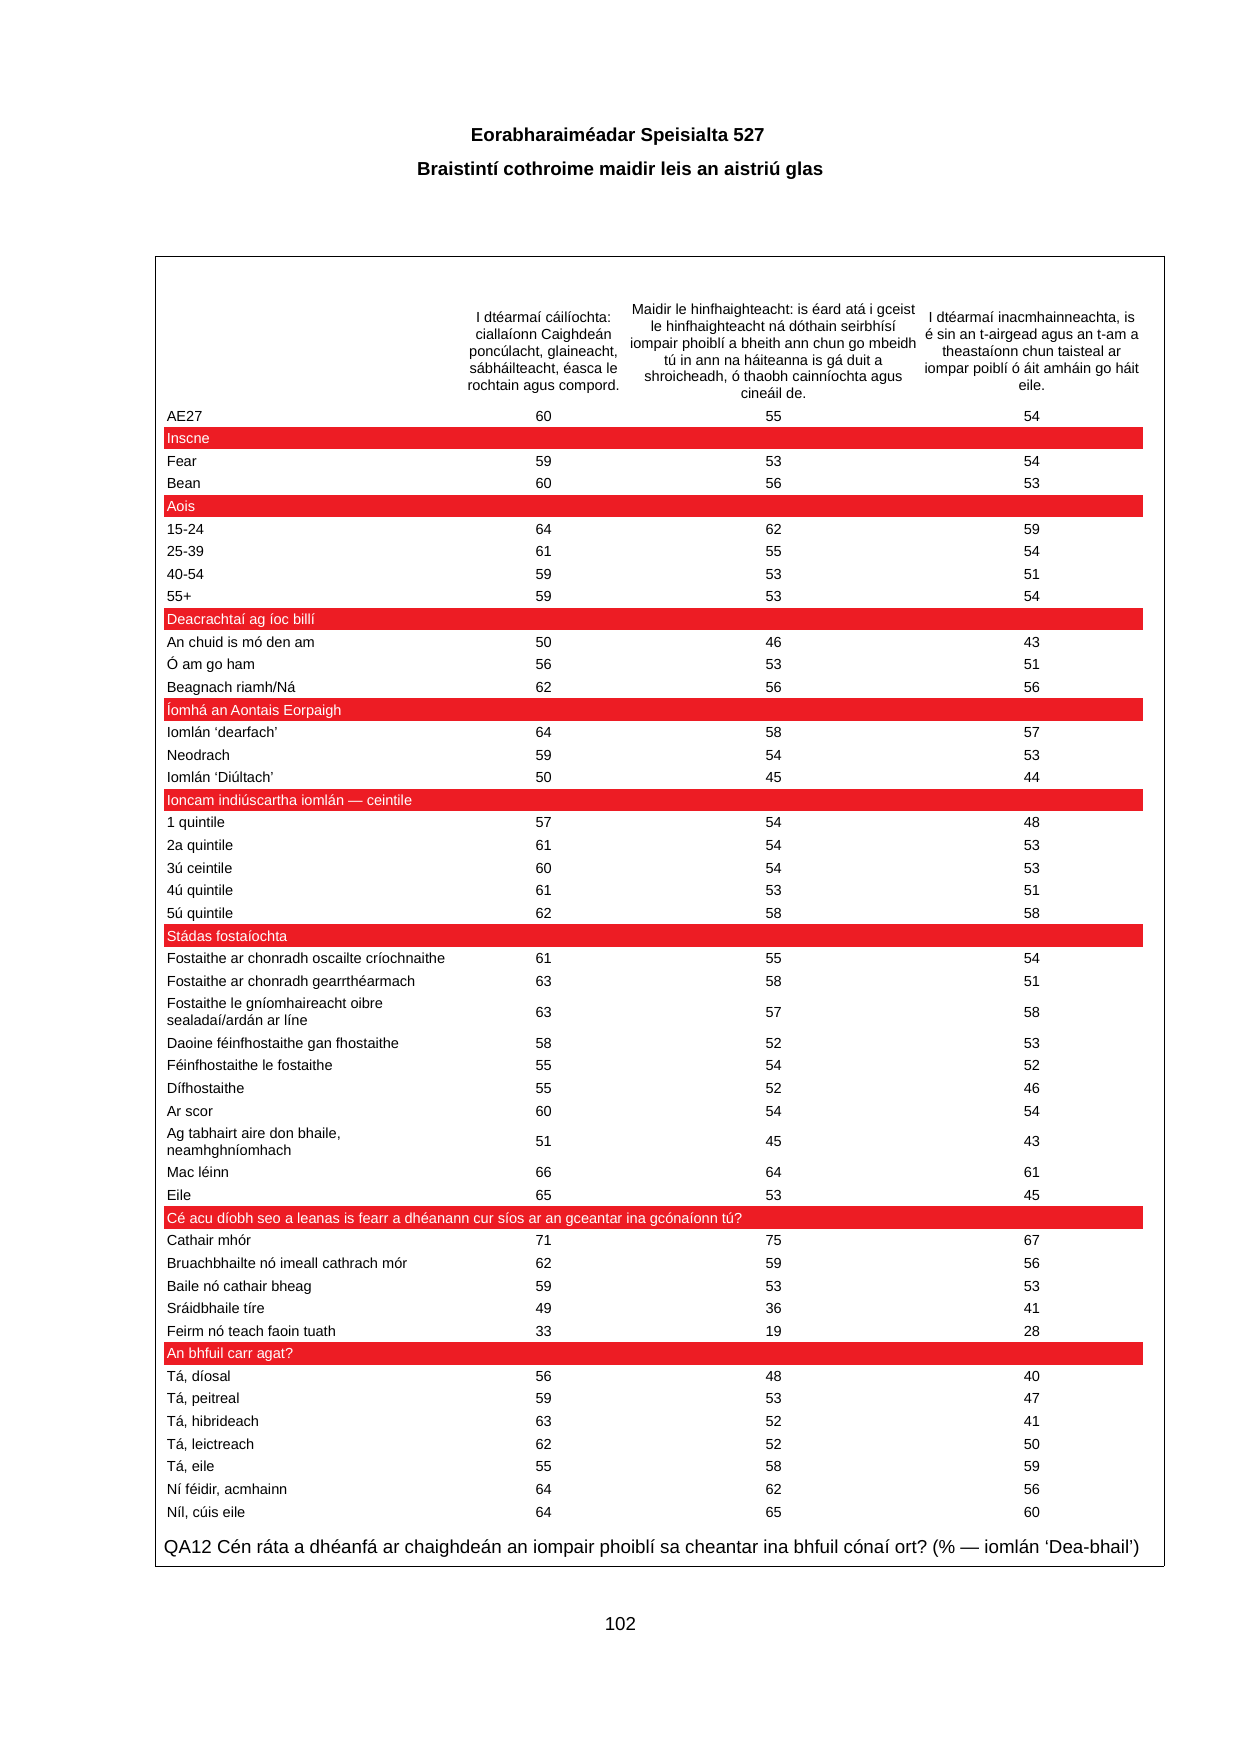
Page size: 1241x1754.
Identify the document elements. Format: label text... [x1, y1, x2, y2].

table_cell 5ú quintile [164, 902, 460, 924]
table_cell 51 [920, 970, 1143, 992]
table_cell 65 [460, 1184, 627, 1206]
table_cell 43 [920, 1122, 1143, 1161]
table_cell 57 [627, 992, 920, 1031]
table_cell 64 [627, 1161, 920, 1184]
table_cell 60 [460, 856, 627, 879]
table_cell 43 [920, 630, 1143, 653]
table_cell 59 [460, 744, 627, 766]
table_cell 58 [627, 1455, 920, 1478]
table_cell Ag tabhairt aire don bhaile, neamhghníomhach [164, 1122, 460, 1161]
table_cell 58 [627, 970, 920, 992]
table_cell 50 [460, 766, 627, 789]
table_cell Sráidbhaile tíre [164, 1297, 460, 1319]
table_header I dtéarmaí cáilíochta: ciallaíonn Caighdeán poncúlacht, glaineacht, sábháilteacht, éasca le rochtain agus compord. [460, 298, 627, 404]
table_cell Neodrach [164, 744, 460, 766]
table_cell 53 [920, 1274, 1143, 1297]
table_cell 52 [627, 1410, 920, 1432]
table_cell 59 [460, 1387, 627, 1410]
table_cell Deacrachtaí ag íoc billí [164, 608, 460, 630]
table_cell 53 [627, 879, 920, 902]
table_cell [460, 698, 627, 721]
table_cell 55 [460, 1054, 627, 1077]
table_cell [460, 495, 627, 517]
table_cell [920, 1206, 1143, 1229]
table_cell 66 [460, 1161, 627, 1184]
table_cell 62 [460, 1433, 627, 1455]
table_cell 53 [627, 585, 920, 608]
table_cell Inscne [164, 427, 460, 449]
table_cell 56 [627, 676, 920, 698]
table_cell AE27 [164, 404, 460, 427]
table_cell 59 [460, 1274, 627, 1297]
table_cell [920, 1342, 1143, 1365]
table_cell 58 [460, 1031, 627, 1054]
table_cell An chuid is mó den am [164, 630, 460, 653]
table_cell 55+ [164, 585, 460, 608]
table_cell 19 [627, 1320, 920, 1342]
table_cell Aois [164, 495, 460, 517]
table_cell 53 [920, 744, 1143, 766]
table_cell 50 [920, 1433, 1143, 1455]
table_cell 64 [460, 721, 627, 743]
table_cell Eile [164, 1184, 460, 1206]
table_cell 55 [627, 947, 920, 969]
table_cell Fostaithe ar chonradh oscailte críochnaithe [164, 947, 460, 969]
table_cell 53 [920, 834, 1143, 856]
table_cell Níl, cúis eile [164, 1500, 460, 1523]
table_cell 54 [920, 947, 1143, 969]
table_cell 54 [920, 585, 1143, 608]
table_cell 54 [627, 1054, 920, 1077]
table_cell [920, 789, 1143, 811]
table_cell 60 [460, 472, 627, 495]
table_cell 61 [460, 540, 627, 563]
table_cell 64 [460, 518, 627, 540]
table_cell 63 [460, 992, 627, 1031]
table_cell 59 [920, 1455, 1143, 1478]
table_cell 62 [627, 518, 920, 540]
table_cell 54 [920, 450, 1143, 472]
table_cell 40-54 [164, 563, 460, 585]
table_cell [920, 608, 1143, 630]
table_cell 65 [627, 1500, 920, 1523]
table_cell 53 [627, 563, 920, 585]
table_cell 54 [627, 834, 920, 856]
table_cell 56 [920, 1478, 1143, 1500]
table_cell Iomlán ‘Diúltach’ [164, 766, 460, 789]
table_cell 53 [627, 1274, 920, 1297]
table_header I dtéarmaí inacmhainneachta, is é sin an t-airgead agus an t-am a theastaíonn chun taisteal ar iompar poiblí ó áit amháin go háit eile. [920, 298, 1143, 404]
table_cell 58 [627, 721, 920, 743]
table_cell Ioncam indiúscartha iomlán — ceintile [164, 789, 460, 811]
table_cell 53 [920, 472, 1143, 495]
table_cell 45 [627, 1122, 920, 1161]
table_cell [627, 427, 920, 449]
table_cell 54 [920, 1099, 1143, 1122]
table_cell 60 [920, 1500, 1143, 1523]
table_cell 56 [460, 1365, 627, 1387]
table_cell 2a quintile [164, 834, 460, 856]
table_cell 59 [460, 585, 627, 608]
table_cell [627, 698, 920, 721]
table_cell [627, 1342, 920, 1365]
table_header [164, 298, 460, 404]
table_cell An bhfuil carr agat? [164, 1342, 460, 1365]
table_cell 61 [460, 834, 627, 856]
table_cell 58 [920, 902, 1143, 924]
table_cell [460, 1342, 627, 1365]
table_cell 51 [920, 879, 1143, 902]
table_cell 33 [460, 1320, 627, 1342]
table_cell 4ú quintile [164, 879, 460, 902]
table_cell 59 [920, 518, 1143, 540]
table_cell 44 [920, 766, 1143, 789]
table_cell Fostaithe ar chonradh gearrthéarmach [164, 970, 460, 992]
table_cell Dífhostaithe [164, 1077, 460, 1099]
table_cell 71 [460, 1229, 627, 1252]
table_cell [460, 608, 627, 630]
table_cell 48 [627, 1365, 920, 1387]
table_cell Cé acu díobh seo a leanas is fearr a dhéanann cur síos ar an gceantar ina gcónaíonn tú? [164, 1206, 920, 1229]
table_cell 36 [627, 1297, 920, 1319]
table_cell [460, 427, 627, 449]
table_cell 53 [627, 1184, 920, 1206]
table_cell 53 [627, 450, 920, 472]
table_cell Beagnach riamh/Ná [164, 676, 460, 698]
table_cell 51 [460, 1122, 627, 1161]
table_cell 60 [460, 404, 627, 427]
table_cell 54 [627, 1099, 920, 1122]
table_cell 62 [460, 902, 627, 924]
table_cell [627, 608, 920, 630]
table_cell [920, 427, 1143, 449]
table_cell Tá, eile [164, 1455, 460, 1478]
table_cell 51 [920, 563, 1143, 585]
table_cell 25-39 [164, 540, 460, 563]
table_cell Ní féidir, acmhainn [164, 1478, 460, 1500]
table_cell 59 [460, 563, 627, 585]
table_cell 40 [920, 1365, 1143, 1387]
table_cell 53 [627, 1387, 920, 1410]
table_cell 54 [627, 811, 920, 834]
table_cell 45 [920, 1184, 1143, 1206]
table_cell Fostaithe le gníomhaireacht oibre sealadaí/ardán ar líne [164, 992, 460, 1031]
table_cell 46 [627, 630, 920, 653]
table_cell 55 [460, 1455, 627, 1478]
table_cell 45 [627, 766, 920, 789]
table_cell 56 [920, 676, 1143, 698]
table_cell [920, 698, 1143, 721]
table_cell Féinfhostaithe le fostaithe [164, 1054, 460, 1077]
table_cell Tá, hibrideach [164, 1410, 460, 1432]
table_cell [627, 789, 920, 811]
table_cell Fear [164, 450, 460, 472]
table_cell [460, 789, 627, 811]
table_cell 63 [460, 1410, 627, 1432]
table_cell 60 [460, 1099, 627, 1122]
table_cell 62 [627, 1478, 920, 1500]
table_cell Baile nó cathair bheag [164, 1274, 460, 1297]
table_cell Tá, díosal [164, 1365, 460, 1387]
table_cell 50 [460, 630, 627, 653]
table_cell Stádas fostaíochta [164, 924, 460, 947]
table_cell 53 [920, 1031, 1143, 1054]
table_cell 62 [460, 1252, 627, 1274]
table_cell 52 [920, 1054, 1143, 1077]
table_cell 47 [920, 1387, 1143, 1410]
table_cell Cathair mhór [164, 1229, 460, 1252]
table_cell Ó am go ham [164, 653, 460, 676]
table_cell Íomhá an Aontais Eorpaigh [164, 698, 460, 721]
table_cell 52 [627, 1077, 920, 1099]
table_cell 53 [920, 856, 1143, 879]
table_cell 54 [920, 404, 1143, 427]
table_cell [460, 924, 627, 947]
table_cell 64 [460, 1500, 627, 1523]
table_cell [920, 495, 1143, 517]
table_cell 64 [460, 1478, 627, 1500]
table_cell 67 [920, 1229, 1143, 1252]
table_cell Iomlán ‘dearfach’ [164, 721, 460, 743]
table_cell 57 [920, 721, 1143, 743]
table_cell 56 [460, 653, 627, 676]
table_cell Bruachbhailte nó imeall cathrach mór [164, 1252, 460, 1274]
table_cell 57 [460, 811, 627, 834]
table_cell 61 [460, 879, 627, 902]
table_cell 15-24 [164, 518, 460, 540]
table_cell Feirm nó teach faoin tuath [164, 1320, 460, 1342]
table_cell 54 [920, 540, 1143, 563]
table_cell 56 [920, 1252, 1143, 1274]
text QA12 Cén ráta a dhéanfá ar chaighdeán an iompair phoiblí sa cheantar ina bhfuil cónaí ort? (% — iomlán ‘Dea-bhail’) [164, 1535, 1155, 1557]
table_cell 49 [460, 1297, 627, 1319]
table_cell 41 [920, 1410, 1143, 1432]
table_cell 1 quintile [164, 811, 460, 834]
table_cell 55 [627, 404, 920, 427]
table_cell 52 [627, 1031, 920, 1054]
table_cell 51 [920, 653, 1143, 676]
table_cell 75 [627, 1229, 920, 1252]
table_cell Tá, leictreach [164, 1433, 460, 1455]
table_cell Ar scor [164, 1099, 460, 1122]
table_cell 61 [920, 1161, 1143, 1184]
table_cell 41 [920, 1297, 1143, 1319]
table_cell 58 [920, 992, 1143, 1031]
table_cell 56 [627, 472, 920, 495]
table_cell [627, 924, 920, 947]
table_cell 62 [460, 676, 627, 698]
table_cell 3ú ceintile [164, 856, 460, 879]
table_cell 59 [627, 1252, 920, 1274]
table_cell Tá, peitreal [164, 1387, 460, 1410]
table_cell [920, 924, 1143, 947]
table_cell Daoine féinfhostaithe gan fhostaithe [164, 1031, 460, 1054]
table_cell 61 [460, 947, 627, 969]
table_header Maidir le hinfhaighteacht: is éard atá i gceist le hinfhaighteacht ná dóthain seirbhísí iompair phoiblí a bheith ann chun go mbeidh tú in ann na háiteanna is gá duit a shroicheadh, ó thaobh cainníochta agus cineáil de. [627, 298, 920, 404]
table_cell 46 [920, 1077, 1143, 1099]
table_cell 63 [460, 970, 627, 992]
table_cell Bean [164, 472, 460, 495]
table_cell 53 [627, 653, 920, 676]
table_cell [627, 495, 920, 517]
table_cell 54 [627, 856, 920, 879]
table_cell 28 [920, 1320, 1143, 1342]
table_cell Mac léinn [164, 1161, 460, 1184]
table_cell 55 [627, 540, 920, 563]
table_cell 55 [460, 1077, 627, 1099]
table_cell 48 [920, 811, 1143, 834]
table_cell 54 [627, 744, 920, 766]
table_cell 59 [460, 450, 627, 472]
table_cell 52 [627, 1433, 920, 1455]
table_cell 58 [627, 902, 920, 924]
